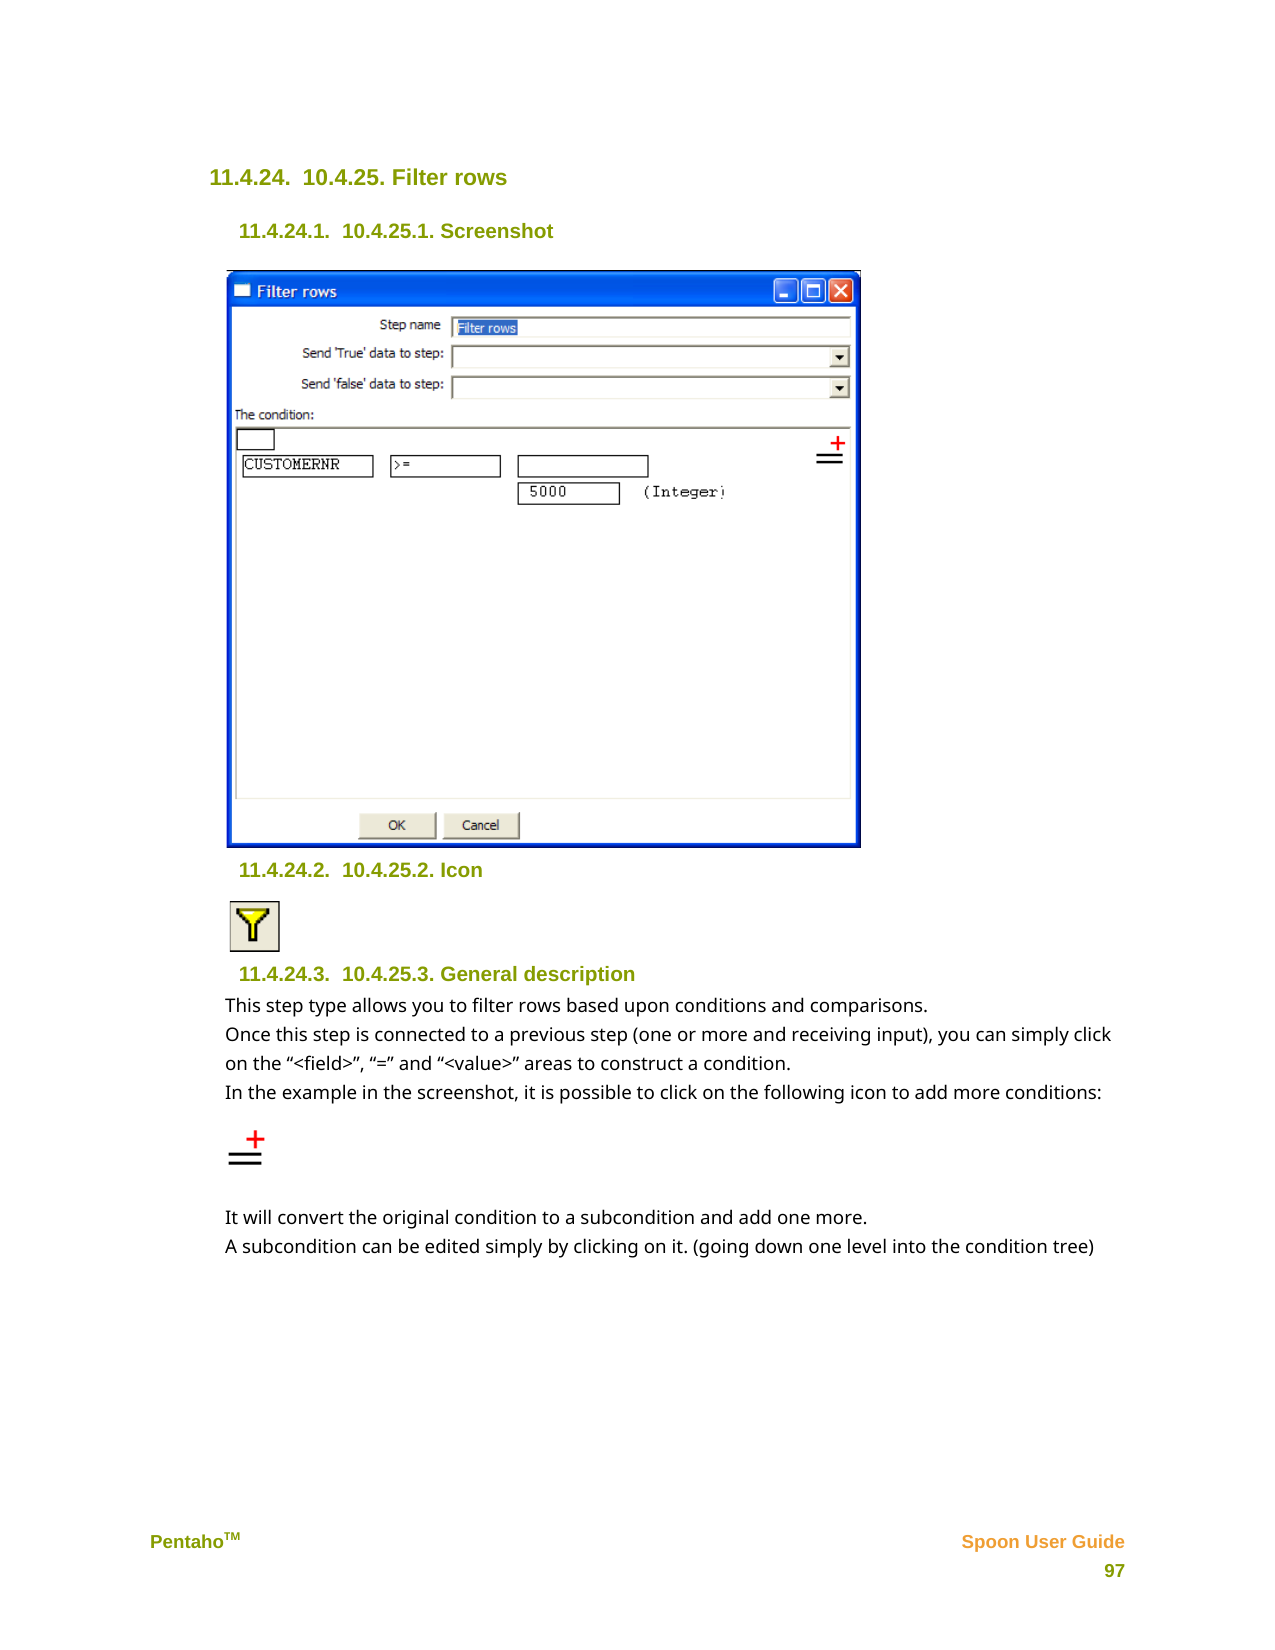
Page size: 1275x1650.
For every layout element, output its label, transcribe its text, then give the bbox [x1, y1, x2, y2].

subtitle 10.4.25.1. Screenshot [239, 211, 1125, 246]
subtitle 10.4.25.3. General description [239, 903, 1125, 988]
text It will convert the original condition to a subcondition and add one more. [225, 1201, 1125, 1231]
subtitle 10.4.25. Filter rows [209, 157, 1125, 192]
text A subcondition can be edited simply by clicking on it. (going down one level into the condition tree) [225, 1231, 1125, 1260]
picture [226, 1126, 269, 1171]
picture [229, 901, 280, 952]
text In the example in the screenshot, it is possible to click on the following icon to add more conditions: [225, 1076, 1125, 1106]
text Once this step is connected to a previous step (one or more and receiving input), you can simply click on the “<field>”, “=” and “<value>” areas to construct a condition. [225, 1018, 1125, 1076]
subtitle 10.4.25.2. Icon [239, 264, 1125, 884]
text This step type allows you to filter rows based upon conditions and comparisons. [225, 989, 1125, 1018]
